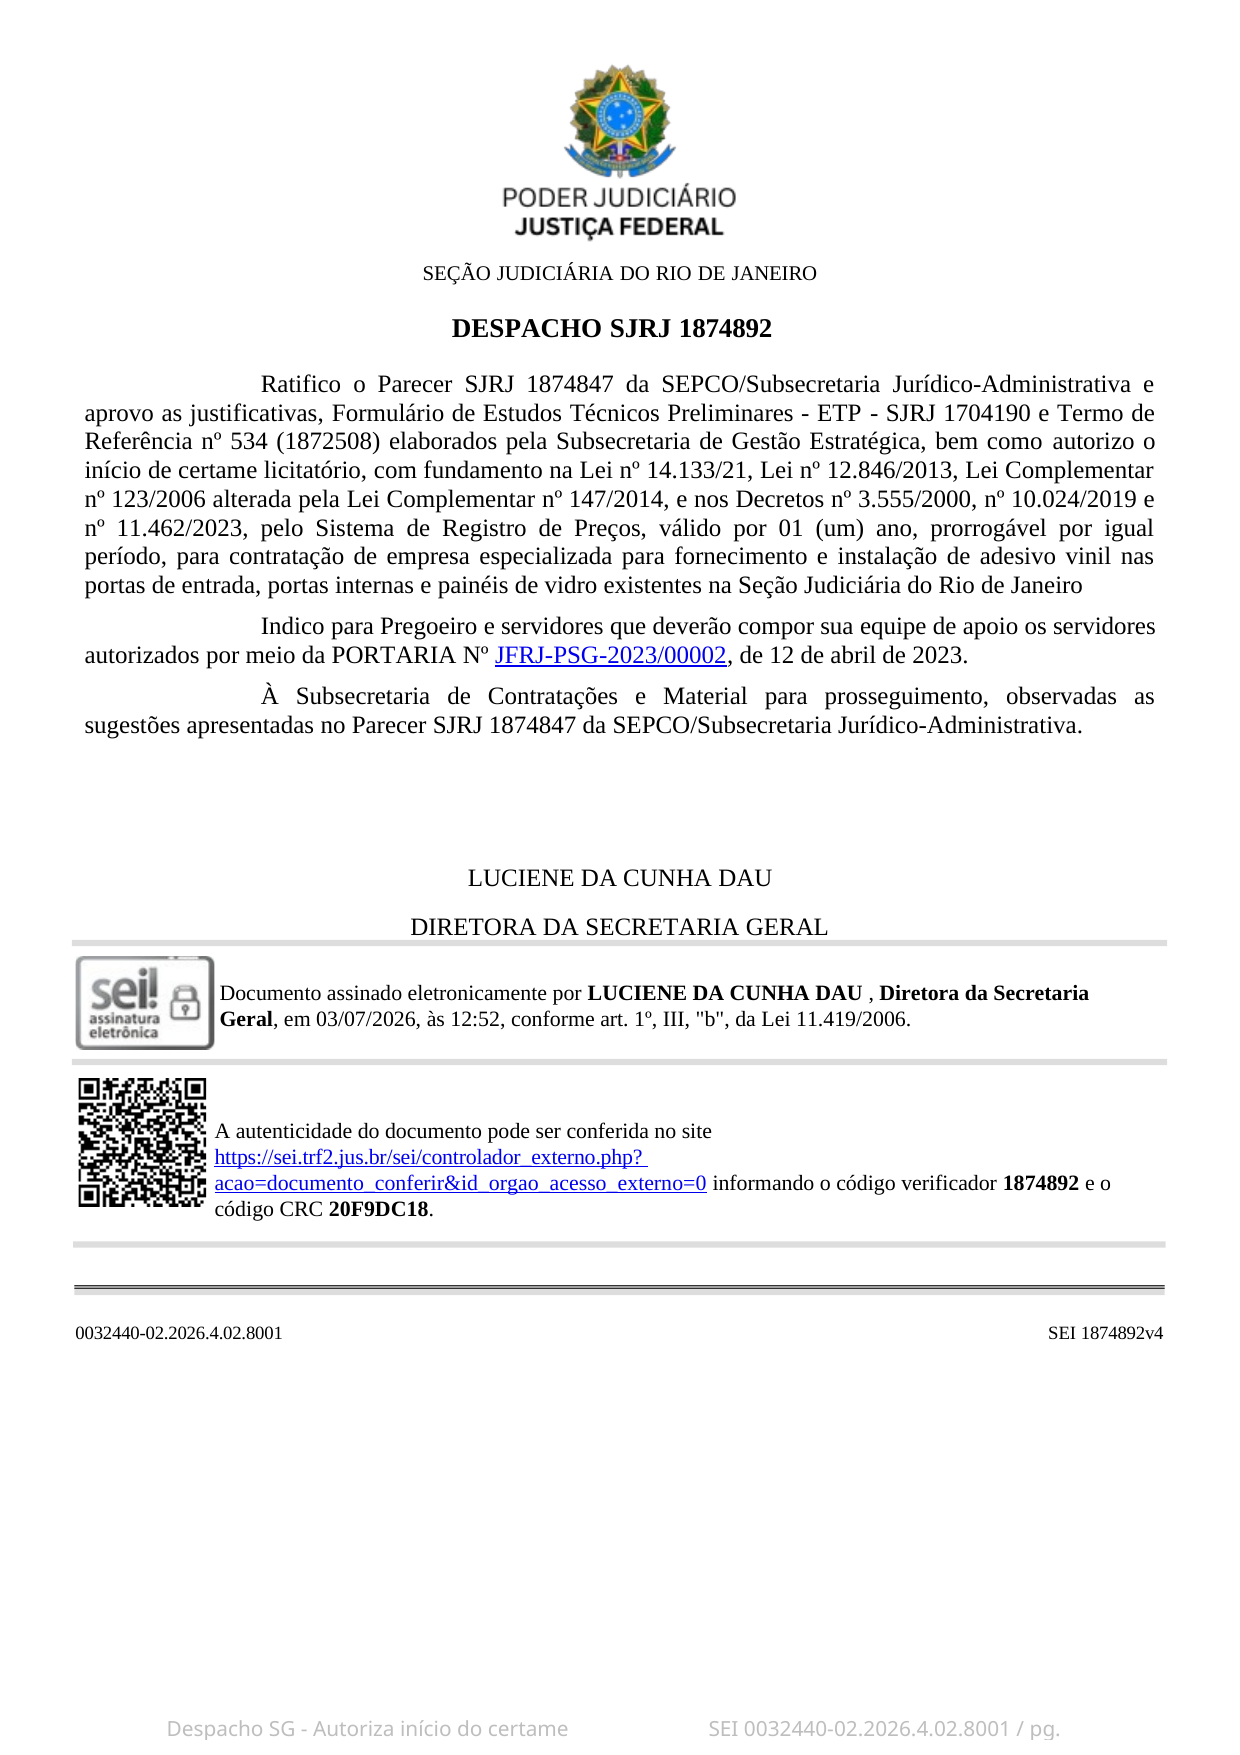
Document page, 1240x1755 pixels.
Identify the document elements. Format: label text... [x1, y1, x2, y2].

subtitle DESPACHO SJRJ 1874892 [59, 312, 1165, 343]
text Ratifico o Parecer SJRJ 1874847 da SEPCO/Subsecretaria Jurídico-Administrativa e aprovo as justificativas, Formulário de Estudos Técnicos Preliminares - ETP - SJRJ 1704190 e Termo de Referência nº 534 (1872508) elaborados pela Subsecretaria de Gestão Estratégica, bem como autorizo o início de certame licitatório, com fundamento na Lei nº 14.133/21, Lei nº 12.846/2013, Lei Complementar nº 123/2006 alterada pela Lei Complementar nº 147/2014, e nos Decretos nº 3.555/2000, nº 10.024/2019 e nº 11.462/2023, pelo Sistema de Registro de Preços, válido por 01 (um) ano, prorrogável por igual período, para contratação de empresa especializada para fornecimento e instalação de adesivo vinil nas portas de entrada, portas internas e painéis de vidro existentes na Seção Judiciária do Rio de Janeiro [84, 369, 1156, 599]
text 0032440-02.2026.4.02.8001 SEI 1874892v4 [59, 1322, 1180, 1343]
text LUCIENE DA CUNHA DAU DIRETORA DA SECRETARIA GERAL [410, 863, 829, 939]
text Documento assinado eletronicamente por LUCIENE DA CUNHA DAU , Diretora da Secretaria Geral, em 03/07/2026, às 12:52, conforme art. 1º, III, "b", da Lei 11.419/2006. [219, 980, 1134, 1031]
text A autenticidade do documento pode ser conferida no site https://sei.trf2.jus.br/sei/controlador_externo.php? acao=documento_conferir&id_orgao_acesso_externo=0 informando o código verificador 1874892 e o código CRC 20F9DC18. [214, 1118, 1134, 1221]
text Indico para Pregoeiro e servidores que deverão compor sua equipe de apoio os servidores autorizados por meio da PORTARIA Nº JFRJ-PSG-2023/00002, de 12 de abril de 2023. [84, 611, 1156, 669]
text SEÇÃO JUDICIÁRIA DO RIO DE JANEIRO [73, 261, 1166, 285]
text À Subsecretaria de Contratações e Material para prosseguimento, observadas as sugestões apresentadas no Parecer SJRJ 1874847 da SEPCO/Subsecretaria Jurídico-Administrativa. [84, 681, 1156, 739]
